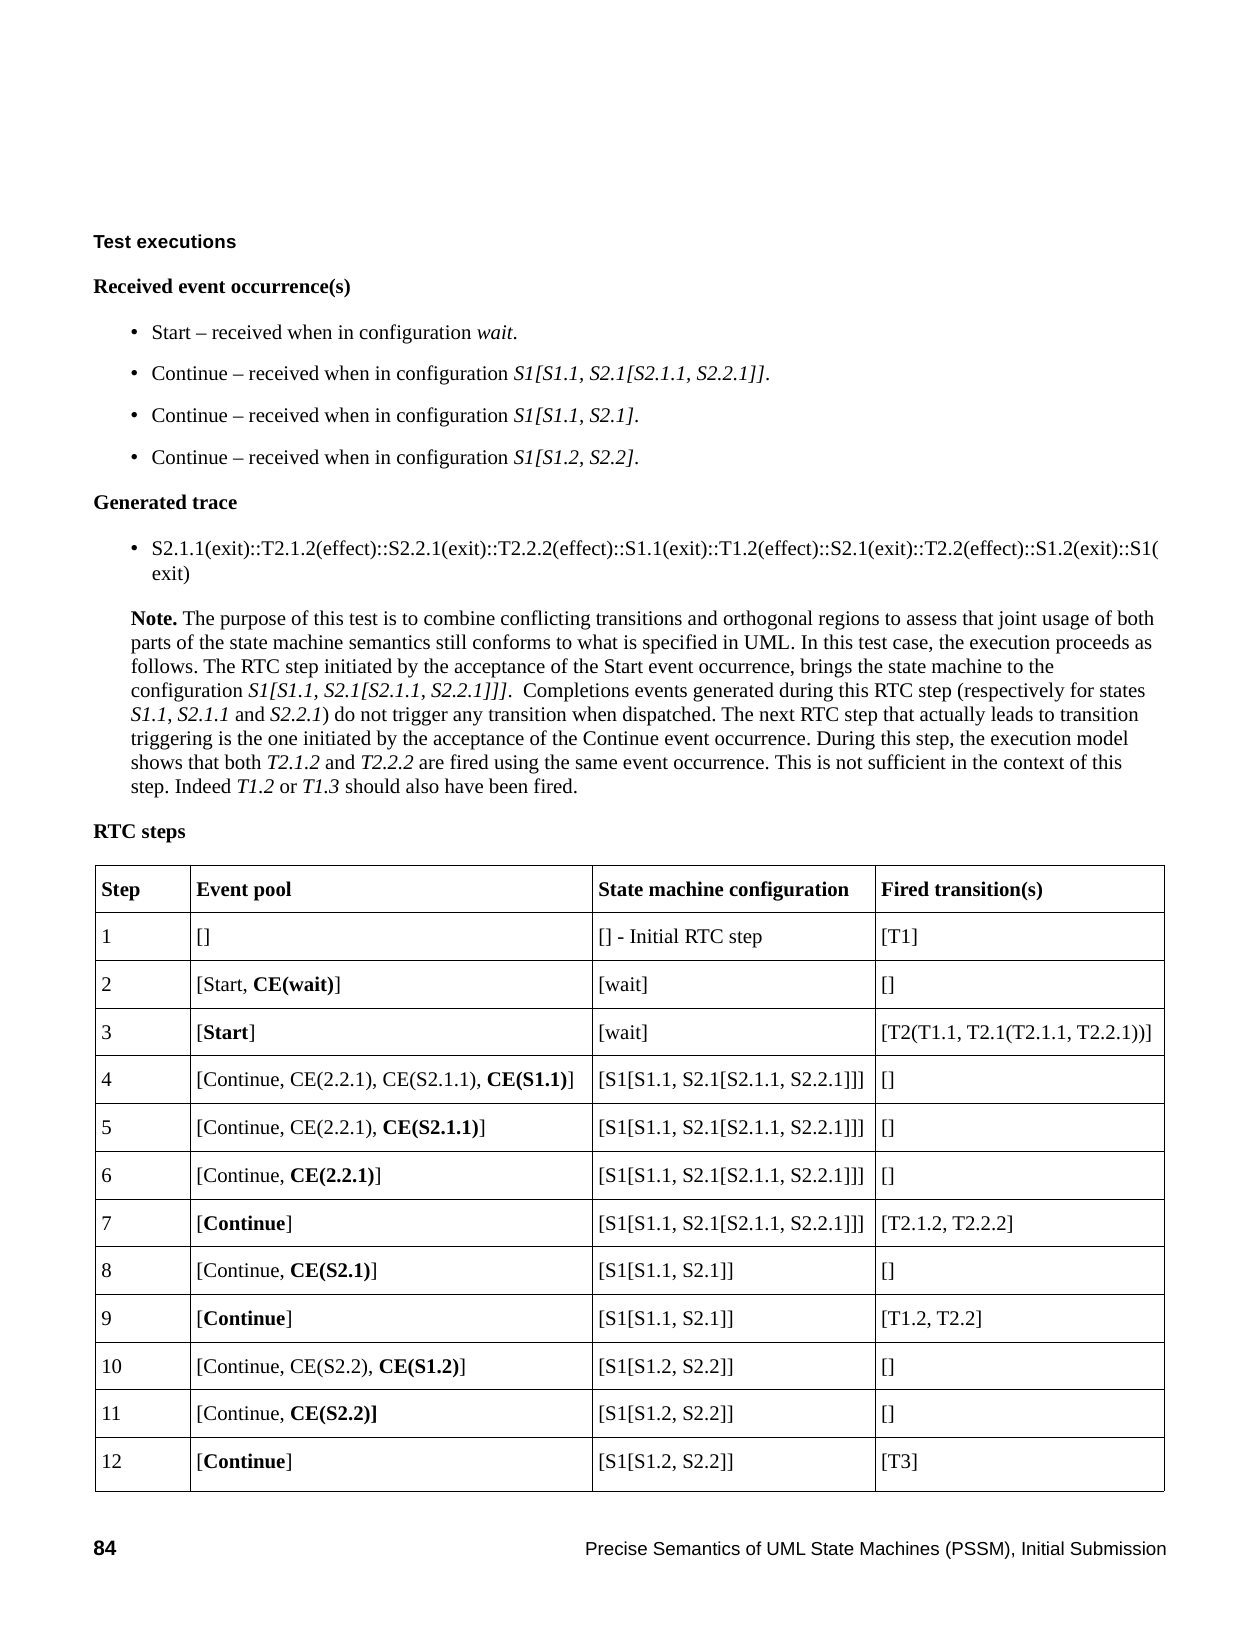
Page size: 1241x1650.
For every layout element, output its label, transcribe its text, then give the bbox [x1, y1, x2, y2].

table_cell [Continue, CE(2.2.1), CE(S2.1.1)] [191, 1104, 592, 1151]
table_cell [T3] [876, 1438, 1164, 1491]
list Continue – received when in configuration S1[S1.1, S2.1[S2.1.1, S2.2.1]]. [131, 360, 1164, 385]
table_cell [] [876, 1104, 1164, 1151]
table_cell 6 [96, 1152, 190, 1198]
table_cell 11 [96, 1390, 190, 1437]
table_cell 12 [96, 1438, 190, 1491]
table_cell 3 [96, 1009, 190, 1055]
table_header Step [96, 866, 190, 912]
table_cell 2 [96, 961, 190, 1008]
table_cell [S1[S1.1, S2.1[S2.1.1, S2.2.1]]] [593, 1152, 875, 1198]
table_cell [S1[S1.2, S2.2]] [593, 1343, 875, 1389]
text Note. The purpose of this test is to combine conflicting transitions and orthogonal regions to assess that joint usage of both parts of the state machine semantics still conforms to what is specified in UML. In this test case, the execution proceeds as follows. The RTC step initiated by the acceptance of the Start event occurrence, brings the state machine to the configuration S1[S1.1, S2.1[S2.1.1, S2.2.1]]]. Completions events generated during this RTC step (respectively for states S1.1, S2.1.1 and S2.2.1) do not trigger any transition when dispatched. The next RTC step that actually leads to transition triggering is the one initiated by the acceptance of the Continue event occurrence. During this step, the execution model shows that both T2.1.2 and T2.2.2 are fired using the same event occurrence. This is not sufficient in the context of this step. Indeed T1.2 or T1.3 should also have been fired. [131, 606, 1164, 798]
table_cell 4 [96, 1056, 190, 1103]
list Continue – received when in configuration S1[S1.2, S2.2]. [131, 444, 1164, 469]
table_cell [Continue] [191, 1438, 592, 1491]
table_cell [S1[S1.2, S2.2]] [593, 1390, 875, 1437]
text Received event occurrence(s) [93, 274, 1164, 298]
table_cell [Continue, CE(2.2.1), CE(S2.1.1), CE(S1.1)] [191, 1056, 592, 1103]
table_cell [S1[S1.1, S2.1[S2.1.1, S2.2.1]]] [593, 1200, 875, 1246]
text RTC steps [93, 819, 1164, 843]
table_cell [Continue] [191, 1200, 592, 1246]
table_cell [T1] [876, 913, 1164, 960]
table_cell [] [876, 961, 1164, 1008]
text Generated trace [93, 490, 1164, 514]
table_cell 5 [96, 1104, 190, 1151]
table_cell [] [876, 1152, 1164, 1198]
list Continue – received when in configuration S1[S1.1, S2.1]. [131, 402, 1164, 427]
table_cell [S1[S1.2, S2.2]] [593, 1438, 875, 1491]
table_cell [] - Initial RTC step [593, 913, 875, 960]
table_cell [S1[S1.1, S2.1[S2.1.1, S2.2.1]]] [593, 1104, 875, 1151]
list S2.1.1(exit)::T2.1.2(effect)::S2.2.1(exit)::T2.2.2(effect)::S1.1(exit)::T1.2(effect)::S2.1(exit)::T2.2(effect)::S1.2(exit)::S1(exit) [131, 535, 1164, 585]
table_cell [] [876, 1056, 1164, 1103]
table_cell 1 [96, 913, 190, 960]
table_cell [Continue, CE(S2.1)] [191, 1247, 592, 1294]
table_cell 10 [96, 1343, 190, 1389]
table_cell [T2.1.2, T2.2.2] [876, 1200, 1164, 1246]
table_cell [wait] [593, 1009, 875, 1055]
table_header Fired transition(s) [876, 866, 1164, 912]
table_cell [] [876, 1390, 1164, 1437]
table_cell 9 [96, 1295, 190, 1342]
table_cell [Continue, CE(S2.2), CE(S1.2)] [191, 1343, 592, 1389]
subtitle Test executions [93, 231, 1164, 253]
table_cell [S1[S1.1, S2.1]] [593, 1247, 875, 1294]
table_cell [Start] [191, 1009, 592, 1055]
table_cell [] [876, 1343, 1164, 1389]
table_cell [Start, CE(wait)] [191, 961, 592, 1008]
table_cell [S1[S1.1, S2.1]] [593, 1295, 875, 1342]
table_cell [Continue, CE(S2.2)] [191, 1390, 592, 1437]
table_cell [] [191, 913, 592, 960]
table_cell [] [876, 1247, 1164, 1294]
table_cell [Continue, CE(2.2.1)] [191, 1152, 592, 1198]
table_cell 7 [96, 1200, 190, 1246]
table_header Event pool [191, 866, 592, 912]
table_cell 8 [96, 1247, 190, 1294]
list Start – received when in configuration wait. [131, 319, 1164, 344]
table_cell [T1.2, T2.2] [876, 1295, 1164, 1342]
table_header State machine configuration [593, 866, 875, 912]
table_cell [Continue] [191, 1295, 592, 1342]
table_cell [T2(T1.1, T2.1(T2.1.1, T2.2.1))] [876, 1009, 1164, 1055]
table_cell [wait] [593, 961, 875, 1008]
table_cell [S1[S1.1, S2.1[S2.1.1, S2.2.1]]] [593, 1056, 875, 1103]
